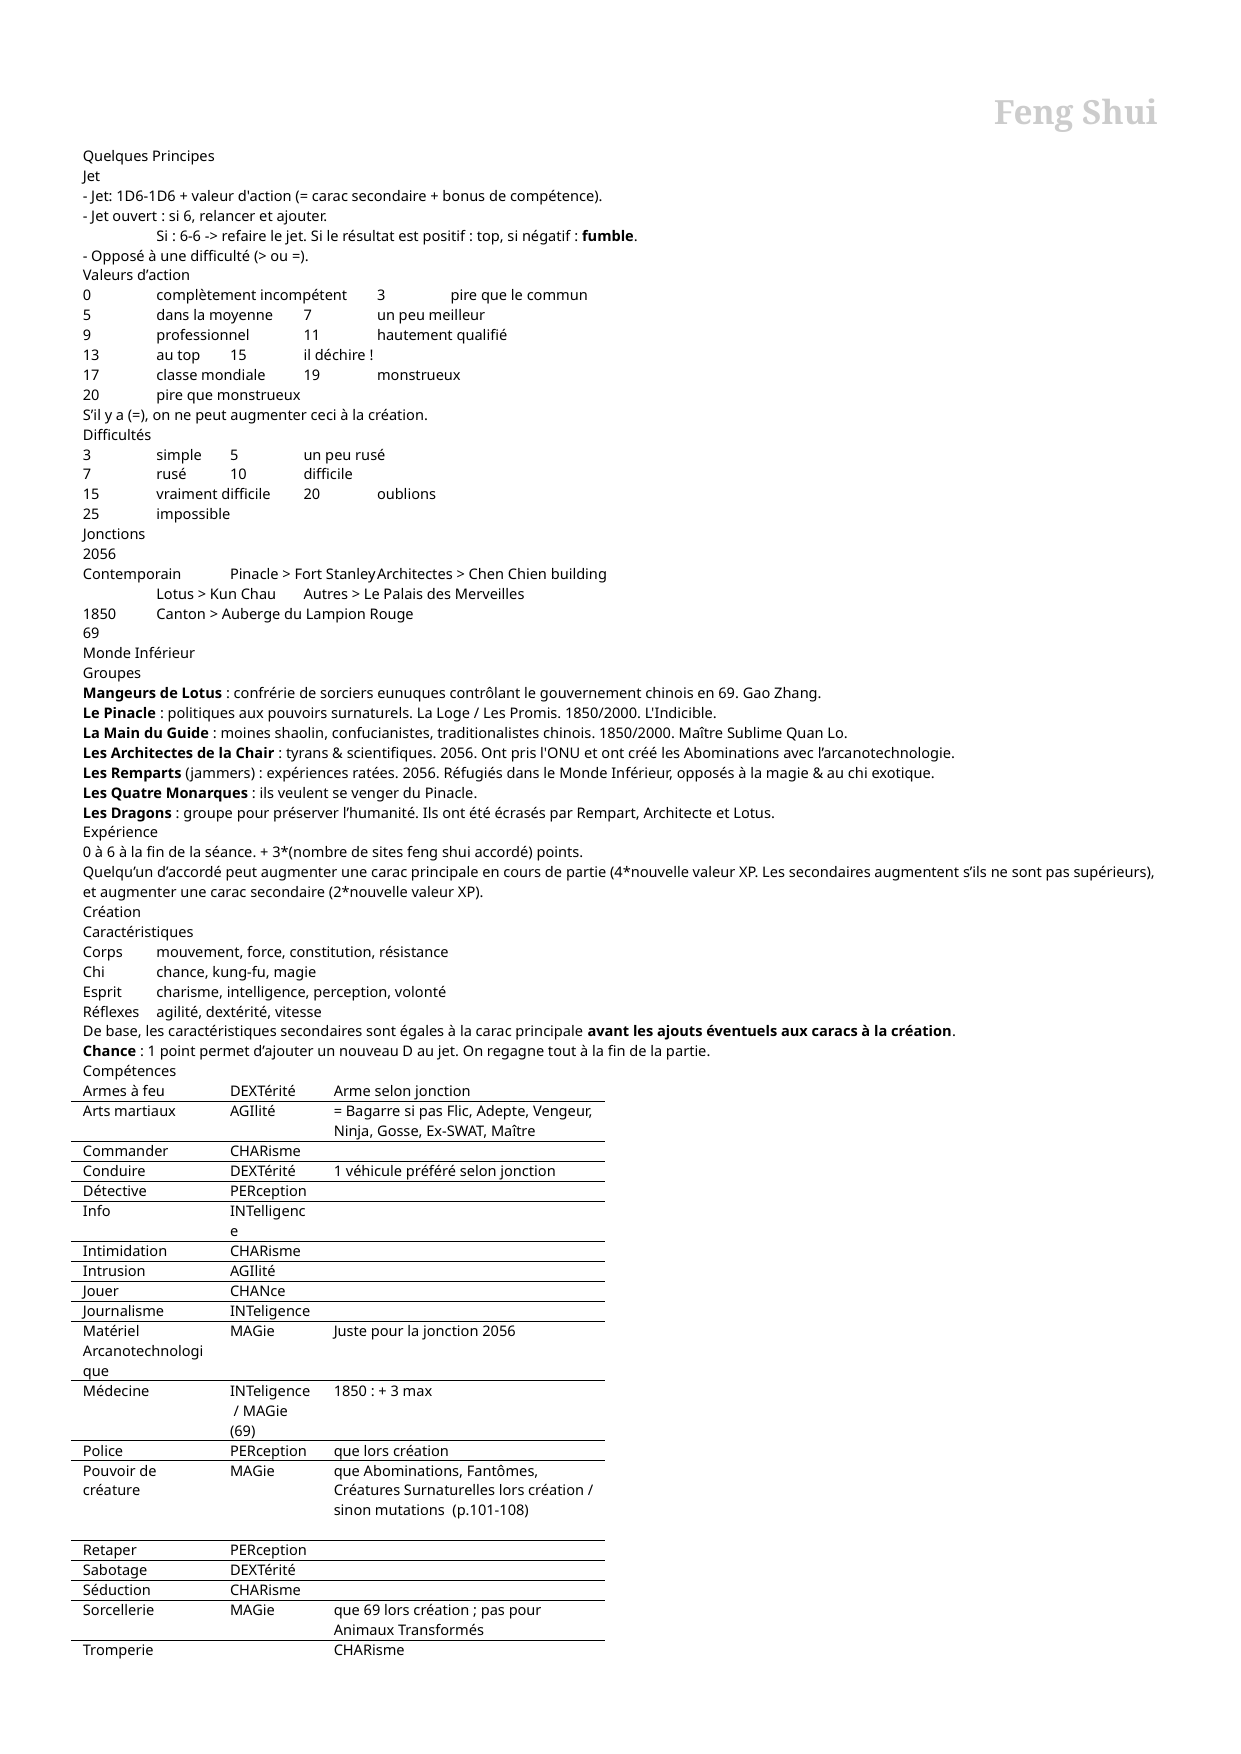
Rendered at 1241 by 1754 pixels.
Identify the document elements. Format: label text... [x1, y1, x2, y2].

table_cell CHANce [219, 1282, 322, 1301]
table_cell Jouer [71, 1282, 218, 1301]
text Jet [83, 166, 1157, 186]
text La Main du Guide : moines shaolin, confucianistes, traditionalistes chinois. 1850/2000. Maître Sublime Quan Lo. [83, 723, 1157, 743]
table_cell Sabotage [71, 1561, 218, 1580]
table_cell INTelligence [219, 1202, 322, 1241]
text - Opposé à une difficulté (> ou =). [83, 245, 1157, 265]
text 1850 Canton > Auberge du Lampion Rouge [83, 603, 1157, 623]
table_cell que Abominations, Fantômes, Créatures Surnaturelles lors création / sinon mutations (p.101-108) [322, 1461, 605, 1540]
text Groupes [83, 663, 1157, 683]
table_cell INTeligence / MAGie (69) [219, 1381, 322, 1440]
table_cell DEXTérité [219, 1561, 322, 1580]
table_cell AGIlité [219, 1262, 322, 1281]
text - Jet ouvert : si 6, relancer et ajouter. [83, 206, 1157, 225]
text Caractéristiques [83, 922, 1157, 942]
text Les Quatre Monarques : ils veulent se venger du Pinacle. [83, 782, 1157, 802]
table_cell que lors création [322, 1441, 605, 1460]
table_cell = Bagarre si pas Flic, Adepte, Vengeur, Ninja, Gosse, Ex-SWAT, Maître [322, 1102, 605, 1141]
subtitle Feng Shui [83, 89, 1157, 134]
text Réflexes agilité, dextérité, vitesse [83, 1001, 1157, 1021]
text Expérience [83, 822, 1157, 842]
table_cell Détective [71, 1182, 218, 1201]
text Valeurs d’action [83, 265, 1157, 285]
table_cell CHARisme [322, 1641, 605, 1660]
text Quelqu’un d’accordé peut augmenter une carac principale en cours de partie (4*nouvelle valeur XP. Les secondaires augmentent s’ils ne sont pas supérieurs), et augmenter une carac secondaire (2*nouvelle valeur XP). [83, 862, 1157, 902]
text Les Dragons : groupe pour préserver l’humanité. Ils ont été écrasés par Rempart, Architecte et Lotus. [83, 802, 1157, 822]
table_cell PERception [219, 1541, 322, 1560]
text Le Pinacle : politiques aux pouvoirs surnaturels. La Loge / Les Promis. 1850/2000. L'Indicible. [83, 703, 1157, 723]
table_cell [322, 1302, 605, 1321]
table_cell [219, 1641, 322, 1660]
table_cell Médecine [71, 1381, 218, 1440]
table_cell Sorcellerie [71, 1601, 218, 1640]
text 15 vraiment difficile 20 oublions [83, 484, 1157, 504]
text Les Remparts (jammers) : expériences ratées. 2056. Réfugiés dans le Monde Inférieur, opposés à la magie & au chi exotique. [83, 763, 1157, 782]
table_cell Intimidation [71, 1242, 218, 1261]
table_cell CHARisme [219, 1142, 322, 1161]
text Quelques Principes [83, 146, 1157, 166]
text 2056 [83, 544, 1157, 564]
table_cell Juste pour la jonction 2056 [322, 1322, 605, 1380]
text Lotus > Kun Chau Autres > Le Palais des Merveilles [83, 583, 1157, 603]
table_cell CHARisme [219, 1242, 322, 1261]
text 17 classe mondiale 19 monstrueux [83, 365, 1157, 384]
text 25 impossible [83, 504, 1157, 524]
table_cell DEXTérité [219, 1162, 322, 1181]
table_cell [322, 1142, 605, 1161]
table_cell PERception [219, 1182, 322, 1201]
text Esprit charisme, intelligence, perception, volonté [83, 981, 1157, 1001]
text Les Architectes de la Chair : tyrans & scientifiques. 2056. Ont pris l'ONU et ont créé les Abominations avec l’arcanotechnologie. [83, 743, 1157, 763]
table_cell INTeligence [219, 1302, 322, 1321]
text 3 simple 5 un peu rusé [83, 444, 1157, 464]
table_cell Journalisme [71, 1302, 218, 1321]
table_cell 1 véhicule préféré selon jonction [322, 1162, 605, 1181]
table_cell Séduction [71, 1581, 218, 1600]
table_cell [322, 1202, 605, 1241]
table_cell CHARisme [219, 1581, 322, 1600]
text 5 dans la moyenne 7 un peu meilleur [83, 305, 1157, 325]
table_cell [322, 1282, 605, 1301]
table_cell que 69 lors création ; pas pour Animaux Transformés [322, 1601, 605, 1640]
table_cell PERception [219, 1441, 322, 1460]
table_cell AGIlité [219, 1102, 322, 1141]
text S’il y a (=), on ne peut augmenter ceci à la création. [83, 404, 1157, 424]
text 0 à 6 à la fin de la séance. + 3*(nombre de sites feng shui accordé) points. [83, 842, 1157, 862]
text Monde Inférieur [83, 643, 1157, 663]
text 69 [83, 623, 1157, 643]
table_cell MAGie [219, 1322, 322, 1380]
table_cell [322, 1242, 605, 1261]
table_cell Tromperie [71, 1641, 218, 1660]
table_header DEXTérité [219, 1081, 322, 1101]
text Jonctions [83, 524, 1157, 544]
table_cell [322, 1182, 605, 1201]
table_cell Pouvoir de créature [71, 1461, 218, 1540]
table_cell Info [71, 1202, 218, 1241]
text 9 professionnel 11 hautement qualifié [83, 325, 1157, 345]
text 20 pire que monstrueux [83, 384, 1157, 404]
text De base, les caractéristiques secondaires sont égales à la carac principale avant les ajouts éventuels aux caracs à la création. [83, 1021, 1157, 1041]
table_cell Matériel Arcanotechnologique [71, 1322, 218, 1380]
table_cell 1850 : + 3 max [322, 1381, 605, 1440]
table_cell [322, 1581, 605, 1600]
text Chance : 1 point permet d’ajouter un nouveau D au jet. On regagne tout à la fin de la partie. [83, 1041, 1157, 1061]
table_cell [322, 1561, 605, 1580]
text Contemporain Pinacle > Fort Stanley Architectes > Chen Chien building [83, 564, 1157, 583]
text 13 au top 15 il déchire ! [83, 345, 1157, 365]
table_cell [322, 1262, 605, 1281]
table_header Armes à feu [71, 1081, 218, 1101]
text Corps mouvement, force, constitution, résistance [83, 942, 1157, 962]
table_cell Retaper [71, 1541, 218, 1560]
text Difficultés [83, 424, 1157, 444]
table_cell Conduire [71, 1162, 218, 1181]
text Si : 6-6 -> refaire le jet. Si le résultat est positif : top, si négatif : fumble. [83, 225, 1157, 245]
table_cell Intrusion [71, 1262, 218, 1281]
table_header Arme selon jonction [322, 1081, 605, 1101]
text Compétences [83, 1061, 1157, 1081]
text 0 complètement incompétent 3 pire que le commun [83, 285, 1157, 305]
table_cell Police [71, 1441, 218, 1460]
text - Jet: 1D6-1D6 + valeur d'action (= carac secondaire + bonus de compétence). [83, 186, 1157, 206]
table_cell Commander [71, 1142, 218, 1161]
table_cell [322, 1541, 605, 1560]
table_cell MAGie [219, 1601, 322, 1640]
table_cell Arts martiaux [71, 1102, 218, 1141]
table_cell MAGie [219, 1461, 322, 1540]
text Chi chance, kung-fu, magie [83, 962, 1157, 981]
text Création [83, 902, 1157, 922]
text 7 rusé 10 difficile [83, 464, 1157, 484]
text Mangeurs de Lotus : confrérie de sorciers eunuques contrôlant le gouvernement chinois en 69. Gao Zhang. [83, 683, 1157, 703]
